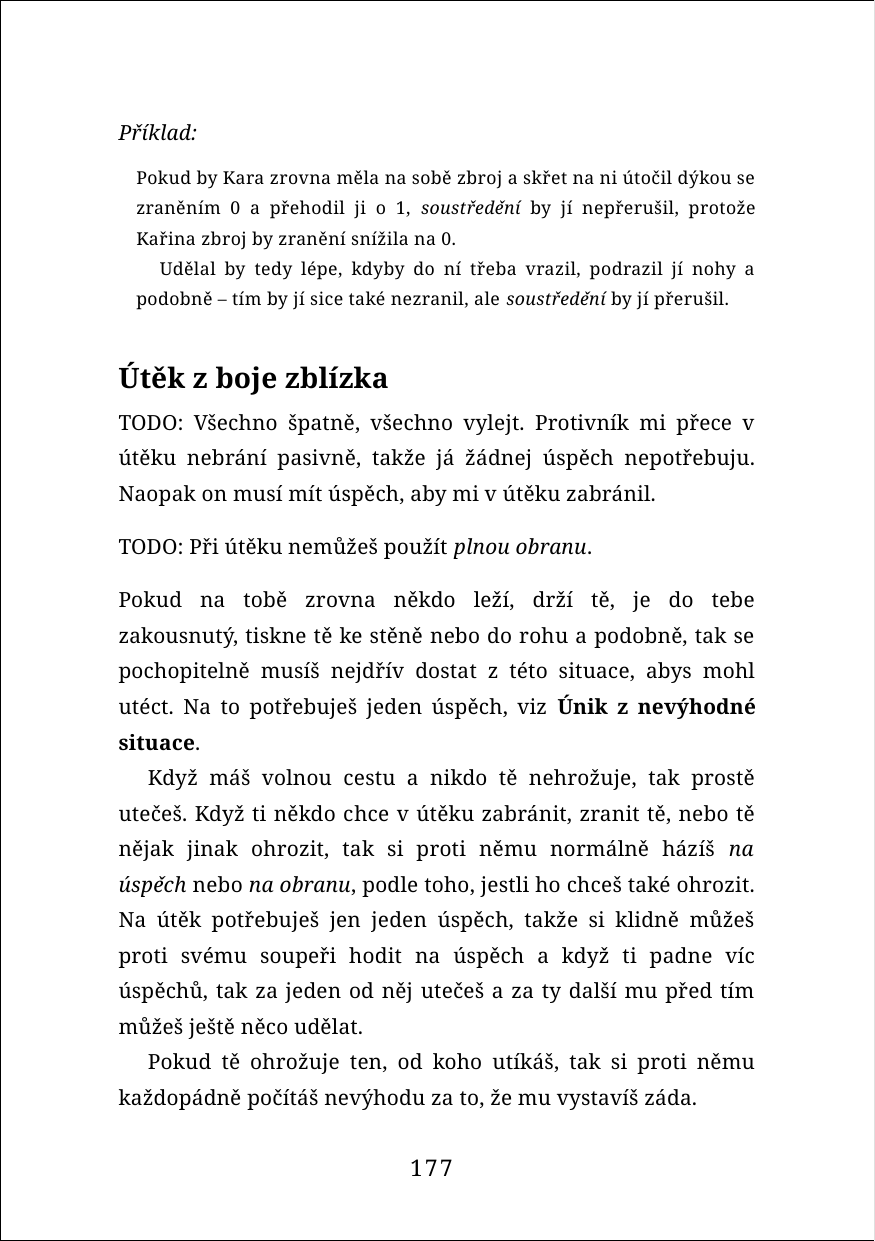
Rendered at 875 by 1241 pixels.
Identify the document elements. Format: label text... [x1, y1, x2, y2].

text TODO: Při útěku nemůžeš použít plnou obranu. [118, 532, 756, 561]
text TODO: Všechno špatně, všechno vylejt. Protivník mi přece v útěku nebrání pasivně, takže já žádnej úspěch nepotřebuju. Naopak on musí mít úspěch, aby mi v útěku zabránil. [118, 408, 756, 507]
text Pokud by Kara zrovna měla na sobě zbroj a skřet na ni útočil dýkou se zraněním 0 a přehodil ji o 1, soustředění by jí nepřerušil, protože Kařina zbroj by zranění snížila na 0. Udělal by tedy lépe, kdyby do ní třeba vrazil, podrazil jí nohy a podobně – tím by jí sice také nezranil, ale soustředění by jí přerušil. [136, 166, 756, 311]
text Pokud na tobě zrovna někdo leží, drží tě, je do tebe zakousnutý, tiskne tě ke stěně nebo do rohu a podobně, tak se pochopitelně musíš nejdřív dostat z této situace, abys mohl utéct. Na to potřebuješ jeden úspěch, viz Únik z nevýhodné situace. Když máš volnou cestu a nikdo tě nehrožuje, tak prostě utečeš. Když ti někdo chce v útěku zabránit, zranit tě, nebo tě nějak jinak ohrozit, tak si proti němu normálně házíš na úspěch nebo na obranu, podle toho, jestli ho chceš také ohrozit. Na útěk potřebuješ jen jeden úspěch, takže si klidně můžeš proti svému soupeři hodit na úspěch a když ti padne víc úspěchů, tak za jeden od něj utečeš a za ty další mu před tím můžeš ještě něco udělat. Pokud tě ohrožuje ten, od koho utíkáš, tak si proti němu každopádně počítáš nevýhodu za to, že mu vystavíš záda. [118, 586, 756, 1111]
subtitle Útěk z boje zblízka [118, 358, 756, 396]
text Příklad: [118, 118, 756, 147]
